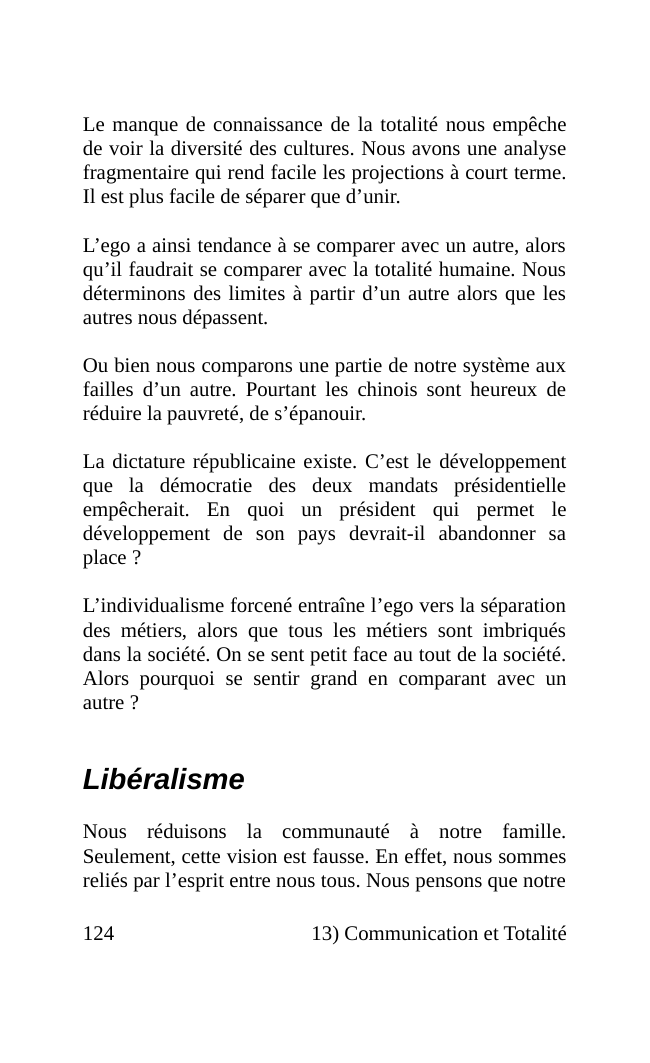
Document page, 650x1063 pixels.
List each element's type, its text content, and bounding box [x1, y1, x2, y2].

text Le manque de connaissance de la totalité nous empêche de voir la diversité des cultures. Nous avons une analyse fragmentaire qui rend facile les projections à court terme. Il est plus facile de séparer que d’unir. [83, 112, 567, 208]
subtitle Libéralisme [83, 762, 567, 795]
text La dictature républicaine existe. C’est le développement que la démocratie des deux mandats présidentielle empêcherait. En quoi un président qui permet le développement de son pays devrait-il abandonner sa place ? [83, 449, 567, 569]
text L’individualisme forcené entraîne l’ego vers la séparation des métiers, alors que tous les métiers sont imbriqués dans la société. On se sent petit face au tout de la société. Alors pourquoi se sentir grand en comparant avec un autre ? [83, 593, 567, 714]
text Nous réduisons la communauté à notre famille. Seulement, cette vision est fausse. En effet, nous sommes reliés par l’esprit entre nous tous. Nous pensons que notre [83, 819, 567, 892]
text Ou bien nous comparons une partie de notre système aux failles d’un autre. Pourtant les chinois sont heureux de réduire la pauvreté, de s’épanouir. [83, 353, 567, 425]
text L’ego a ainsi tendance à se comparer avec un autre, alors qu’il faudrait se comparer avec la totalité humaine. Nous déterminons des limites à partir d’un autre alors que les autres nous dépassent. [83, 232, 567, 329]
